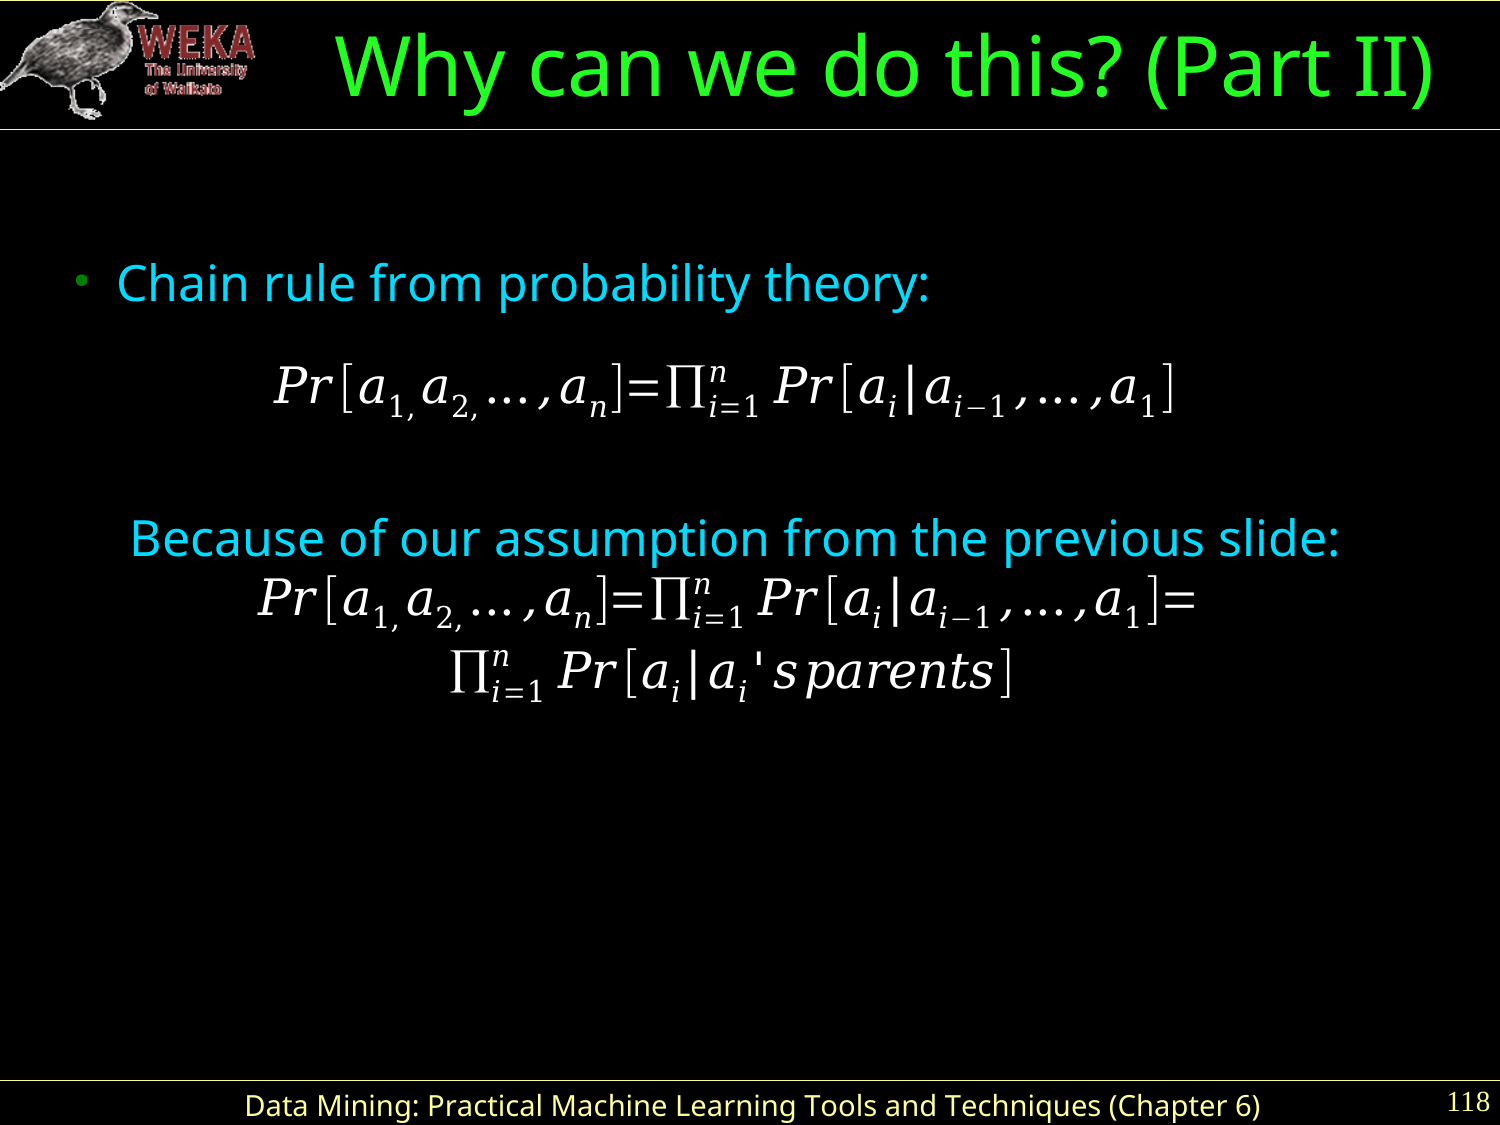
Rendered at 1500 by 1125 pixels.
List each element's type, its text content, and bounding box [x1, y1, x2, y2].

chart [265, 354, 1181, 425]
chart [249, 565, 1211, 709]
title Why can we do this? (Part II) [319, 0, 1500, 159]
text_box Chain rule from probability theory: Because of our assumption from the previous slide: [59, 240, 1385, 916]
picture [0, 1, 266, 129]
